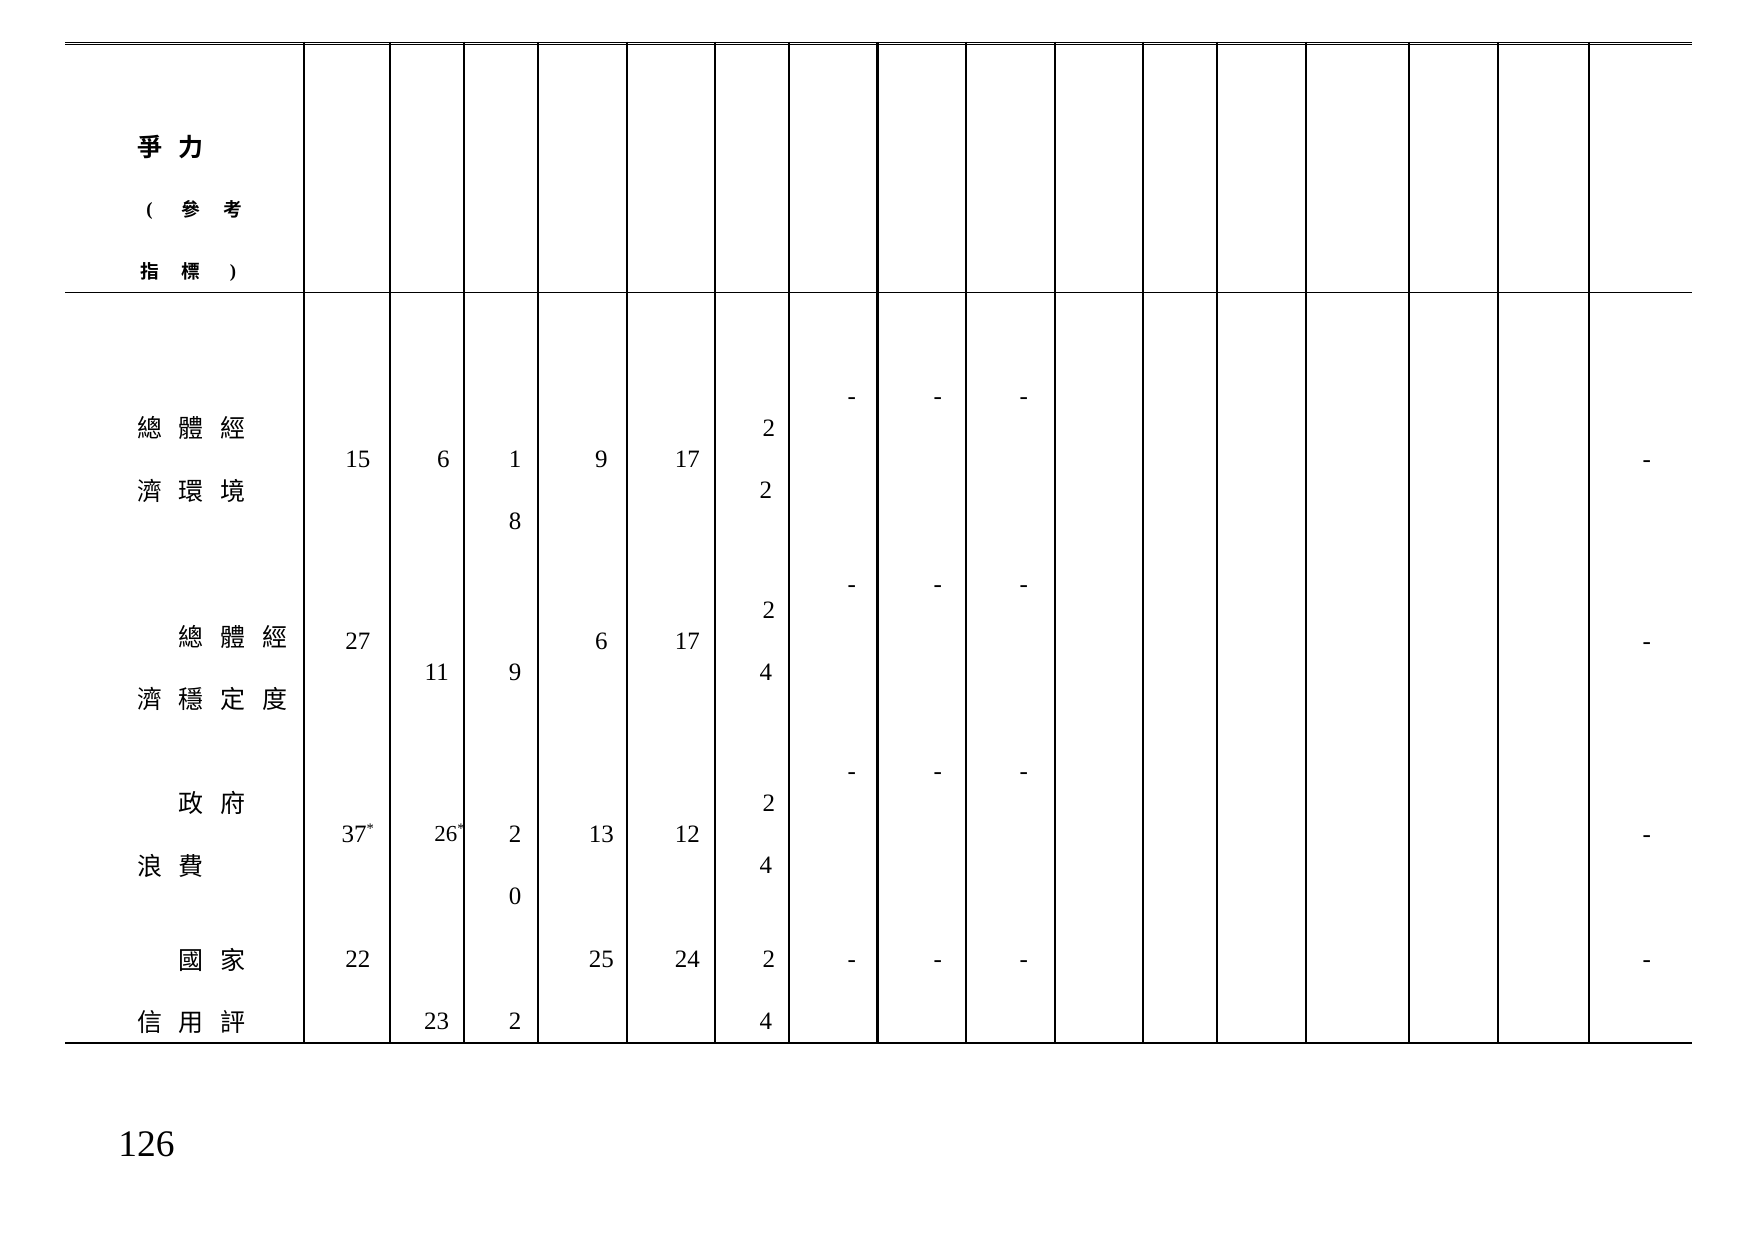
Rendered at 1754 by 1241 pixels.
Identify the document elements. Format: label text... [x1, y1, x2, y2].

table_cell - [790, 917, 876, 1042]
table_cell 23 [391, 917, 463, 1042]
table_cell 27 [305, 542, 389, 719]
table_cell 24 [716, 542, 788, 719]
table_cell - [879, 45, 965, 292]
table_cell 政府浪費 [65, 719, 303, 917]
table_cell [391, 45, 463, 292]
table_cell - [1590, 45, 1692, 292]
table_cell [1307, 719, 1408, 917]
table_cell [1307, 542, 1408, 719]
table_cell [1307, 917, 1408, 1042]
table_cell [1499, 45, 1588, 292]
table_cell 11 [391, 542, 463, 719]
table_cell - [790, 45, 876, 292]
table_cell [1144, 917, 1216, 1042]
table_cell 22 [716, 293, 788, 542]
table_cell [1056, 45, 1142, 292]
table_cell [1307, 45, 1408, 292]
table_cell [1218, 293, 1305, 542]
table_cell 國家信用評 [65, 917, 303, 1042]
table_cell [1144, 45, 1216, 292]
table_cell [1410, 917, 1497, 1042]
table_cell - [879, 719, 965, 917]
table_cell 24 [716, 719, 788, 917]
table_cell - [790, 719, 876, 917]
table_cell 17 [628, 542, 714, 719]
table_cell [1499, 719, 1588, 917]
table_cell [1056, 542, 1142, 719]
table_cell - [790, 293, 876, 542]
table_cell 24 [628, 917, 714, 1042]
table_cell [1144, 719, 1216, 917]
table_cell 15 [305, 293, 389, 542]
table_cell [1056, 917, 1142, 1042]
table_cell [1218, 542, 1305, 719]
table_cell 9 [465, 542, 537, 719]
table_cell [1218, 45, 1305, 292]
table_cell - [1590, 719, 1692, 917]
table_cell 20 [465, 719, 537, 917]
table_cell - [1590, 542, 1692, 719]
table_cell [716, 45, 788, 292]
table_cell 17 [628, 293, 714, 542]
table_cell 爭力(參考指標) [65, 45, 303, 292]
table_cell - [967, 542, 1054, 719]
table_cell - [1590, 293, 1692, 542]
table_cell 37* [305, 719, 389, 917]
table_cell 6 [539, 542, 626, 719]
table_cell [1410, 542, 1497, 719]
table_cell [1056, 293, 1142, 542]
table_cell - [879, 542, 965, 719]
table_cell [1218, 917, 1305, 1042]
table_cell [1499, 542, 1588, 719]
table_cell 24 [716, 917, 788, 1042]
table_cell [1144, 293, 1216, 542]
table_cell [1410, 45, 1497, 292]
table_cell 總體經濟穩定度 [65, 542, 303, 719]
table_cell 6 [391, 293, 463, 542]
table_cell [1499, 293, 1588, 542]
table_cell - [967, 293, 1054, 542]
table_cell - [1590, 917, 1692, 1042]
table_cell [305, 45, 389, 292]
table_cell [539, 45, 626, 292]
table_cell [1410, 293, 1497, 542]
table_cell [465, 45, 537, 292]
table_cell 22 [305, 917, 389, 1042]
table_cell 總體經濟環境 [65, 293, 303, 542]
table_cell - [879, 917, 965, 1042]
table_cell [1056, 719, 1142, 917]
table_cell - [967, 719, 1054, 917]
table_cell 2 [465, 917, 537, 1042]
table_cell [1499, 917, 1588, 1042]
table_cell 9 [539, 293, 626, 542]
table_cell 25 [539, 917, 626, 1042]
table_cell - [879, 293, 965, 542]
table_cell 26* [391, 719, 463, 917]
table_cell - [967, 45, 1054, 292]
table_cell [1144, 542, 1216, 719]
table_cell [1307, 293, 1408, 542]
table_cell 12 [628, 719, 714, 917]
table_cell [1410, 719, 1497, 917]
table_cell [1218, 719, 1305, 917]
table_cell 13 [539, 719, 626, 917]
table_cell [628, 45, 714, 292]
table_cell 18 [465, 293, 537, 542]
table_cell - [790, 542, 876, 719]
table_cell - [967, 917, 1054, 1042]
